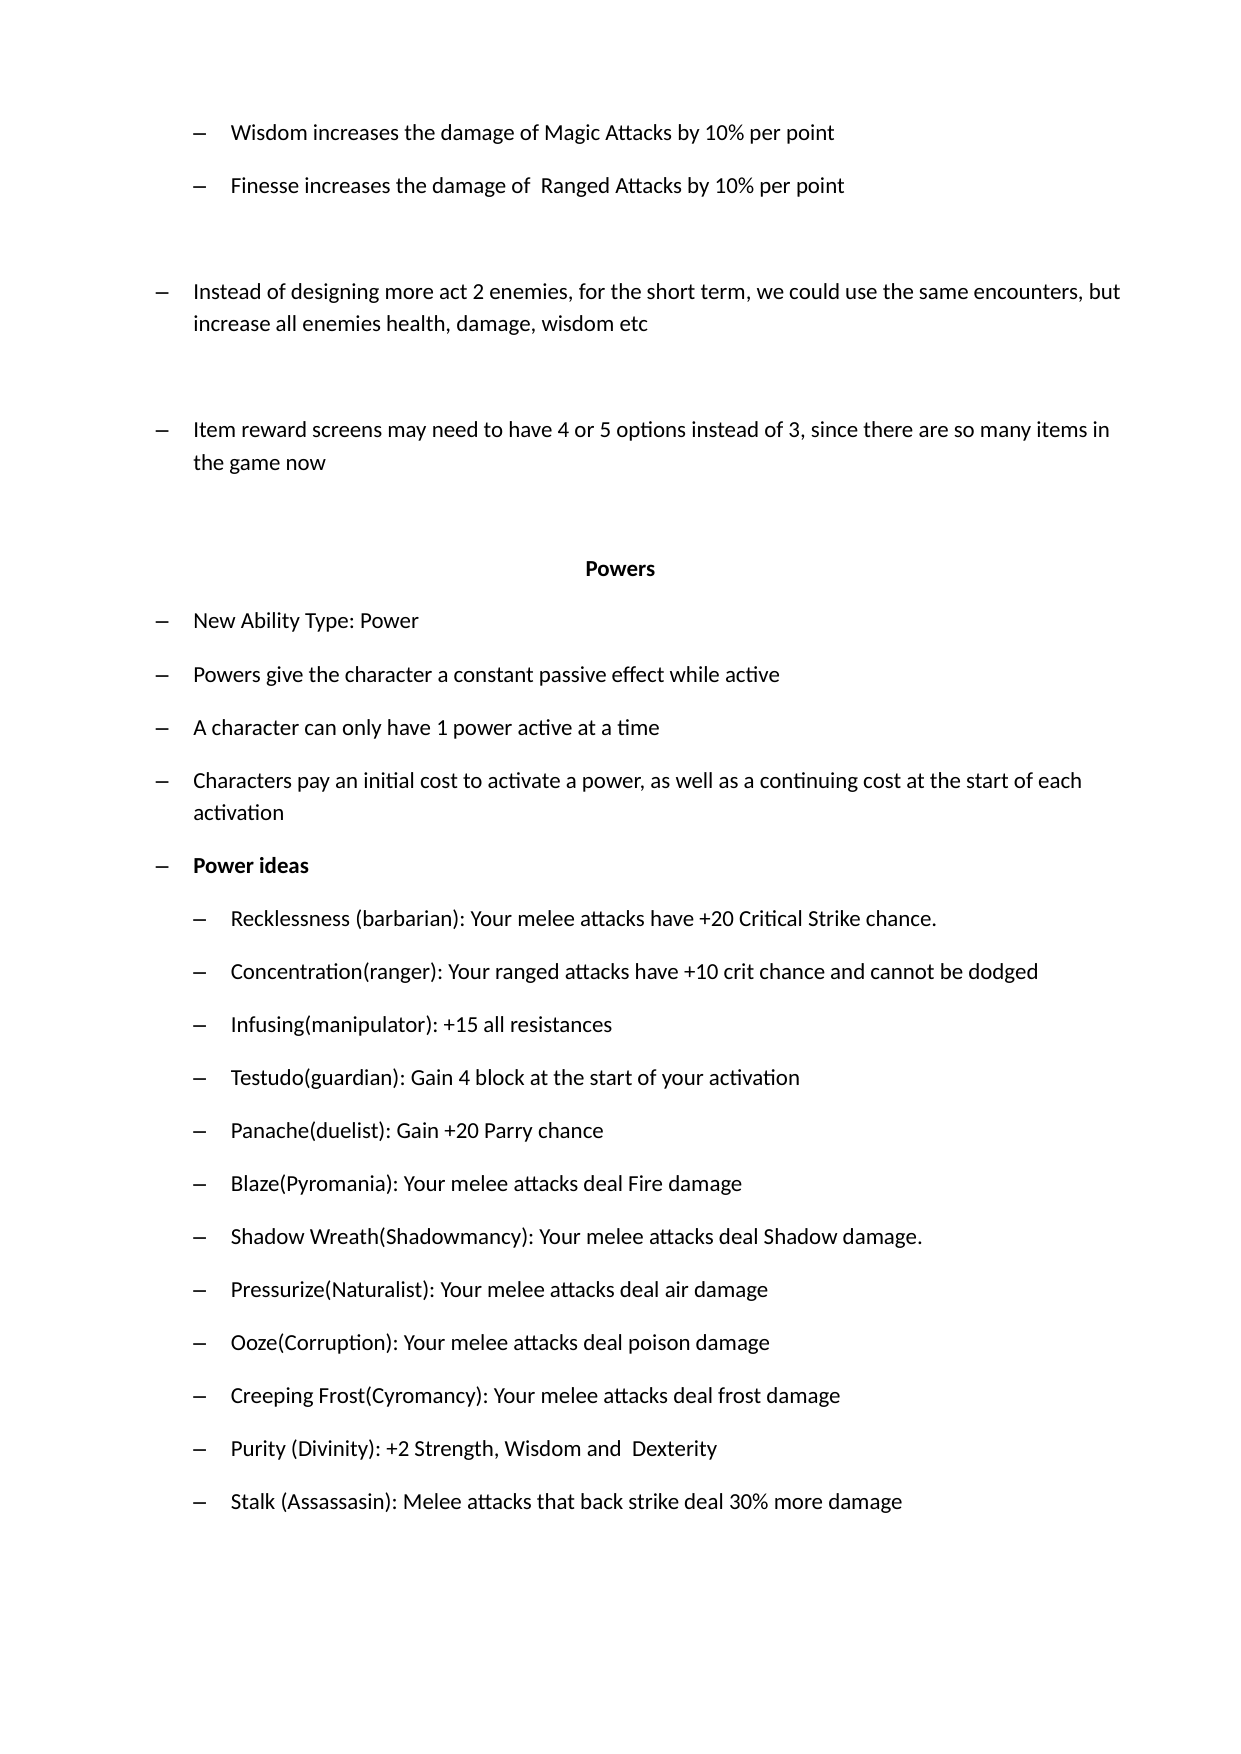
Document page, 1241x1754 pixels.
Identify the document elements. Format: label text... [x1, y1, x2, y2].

list Purity (Divinity): +2 Strength, Wisdom and Dexterity [193, 1434, 1122, 1462]
list Ooze(Corruption): Your melee attacks deal poison damage [193, 1328, 1122, 1356]
list Characters pay an initial cost to activate a power, as well as a continuing cost at the start of each activation [156, 766, 1122, 826]
list Item reward screens may need to have 4 or 5 options instead of 3, since there are so many items in the game now [156, 415, 1122, 476]
text Powers [118, 554, 1122, 582]
list Panache(duelist): Gain +20 Parry chance [193, 1116, 1122, 1144]
list Concentration(ranger): Your ranged attacks have +10 crit chance and cannot be dodged [193, 957, 1122, 985]
list Blaze(Pyromania): Your melee attacks deal Fire damage [193, 1169, 1122, 1197]
list Recklessness (barbarian): Your melee attacks have +20 Critical Strike chance. [193, 904, 1122, 932]
list Stalk (Assassasin): Melee attacks that back strike deal 30% more damage [193, 1487, 1122, 1515]
list Wisdom increases the damage of Magic Attacks by 10% per point [193, 118, 1122, 146]
list Pressurize(Naturalist): Your melee attacks deal air damage [193, 1275, 1122, 1303]
list New Ability Type: Power [156, 607, 1122, 635]
list Power ideas [156, 851, 1122, 879]
list Shadow Wreath(Shadowmancy): Your melee attacks deal Shadow damage. [193, 1222, 1122, 1250]
list A character can only have 1 power active at a time [156, 713, 1122, 741]
list Creeping Frost(Cyromancy): Your melee attacks deal frost damage [193, 1381, 1122, 1409]
list Finesse increases the damage of Ranged Attacks by 10% per point [193, 171, 1122, 199]
list Testudo(guardian): Gain 4 block at the start of your activation [193, 1063, 1122, 1091]
list Instead of designing more act 2 enemies, for the short term, we could use the same encounters, but increase all enemies health, damage, wisdom etc [156, 277, 1122, 337]
list Infusing(manipulator): +15 all resistances [193, 1010, 1122, 1038]
list Powers give the character a constant passive effect while active [156, 660, 1122, 688]
